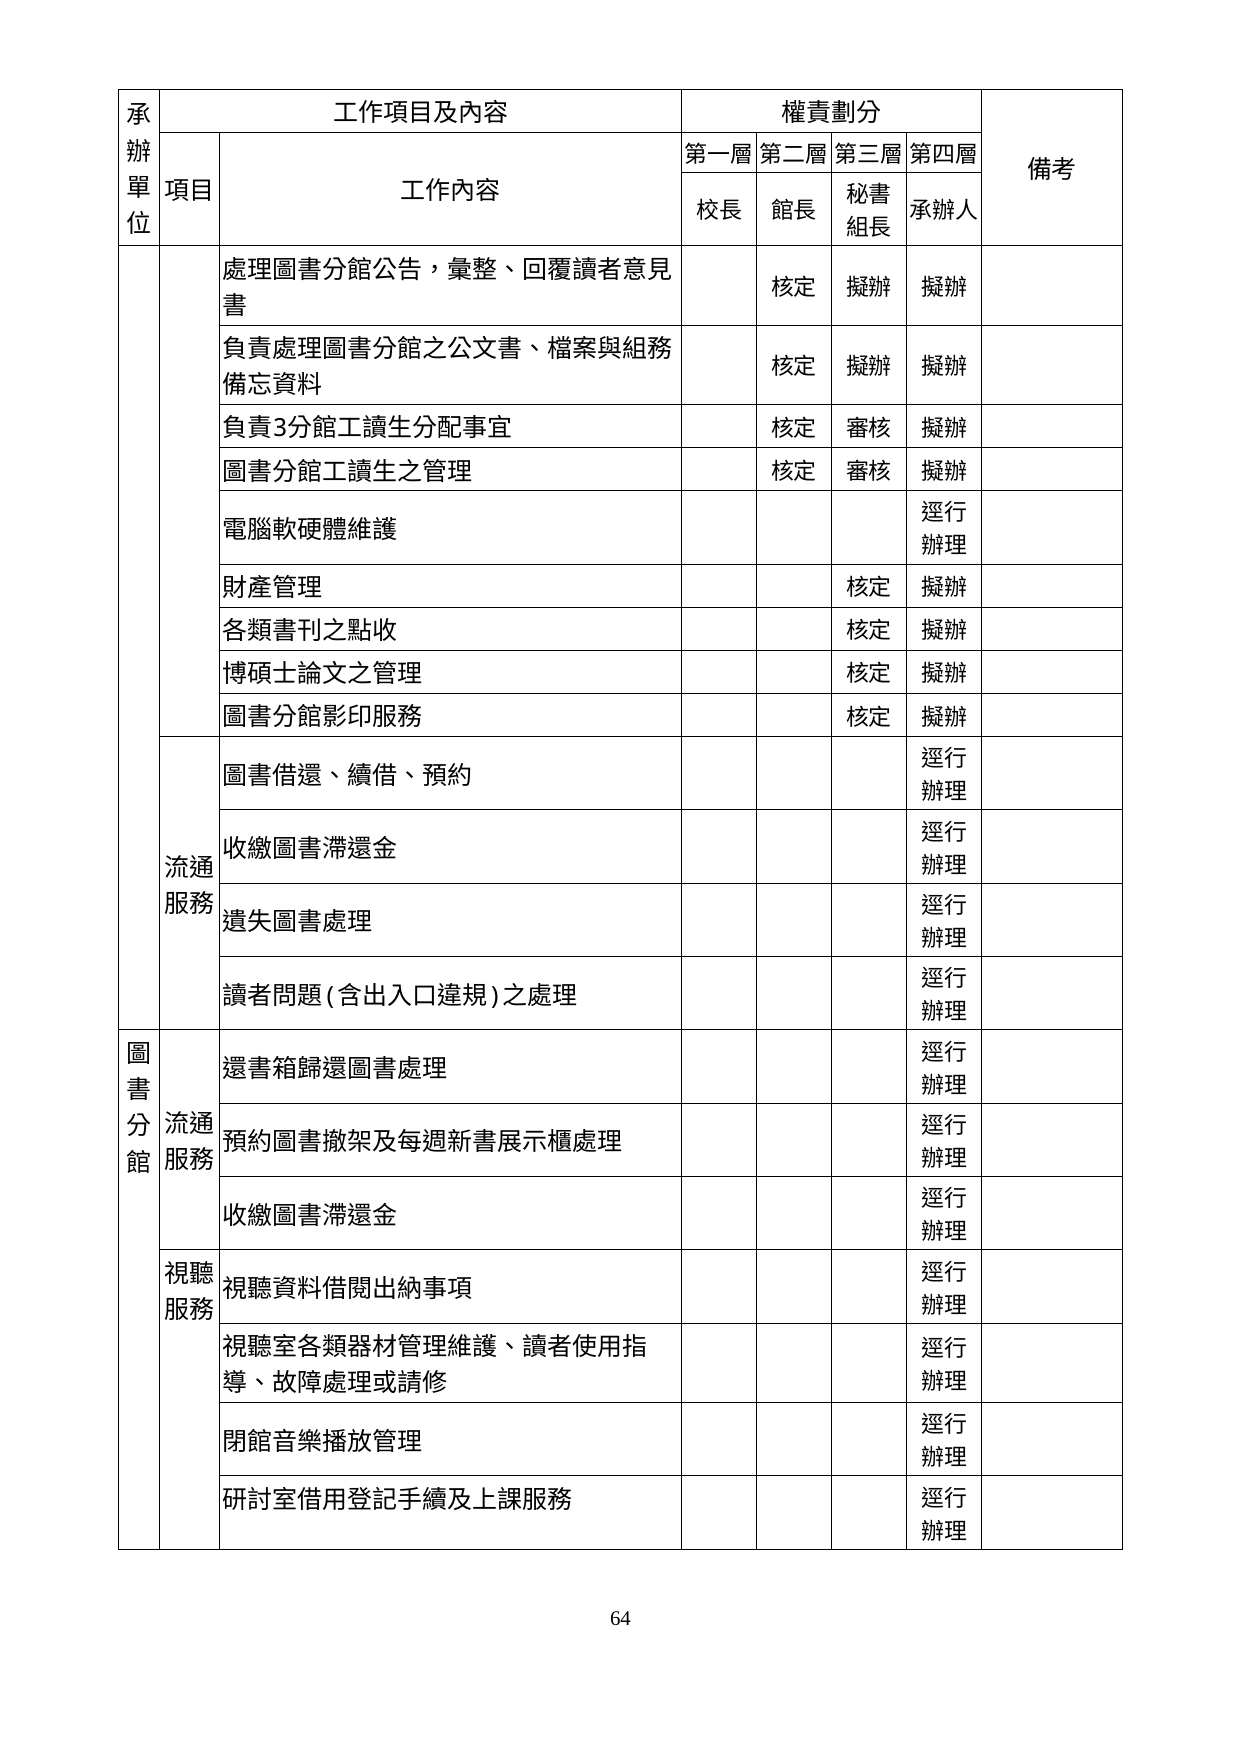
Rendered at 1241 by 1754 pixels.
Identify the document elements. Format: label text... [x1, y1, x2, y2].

table_cell 收繳圖書滯還金 [220, 810, 681, 883]
table_cell 流通服務 [160, 737, 219, 1029]
table_cell 收繳圖書滯還金 [220, 1177, 681, 1249]
table_cell [982, 608, 1122, 650]
table_cell [682, 448, 756, 490]
table_cell [757, 884, 831, 956]
table_cell 核定 [757, 448, 831, 490]
table_cell [982, 737, 1122, 809]
table_cell 校長 [682, 173, 756, 245]
table_cell 逕行 辦理 [907, 1403, 981, 1475]
table_cell 擬辦 [907, 608, 981, 650]
table_cell 擬辦 [907, 448, 981, 490]
table_cell 擬辦 [907, 326, 981, 404]
table_cell [982, 884, 1122, 956]
table_cell 核定 [757, 246, 831, 324]
table_header 工作項目及內容 [160, 90, 681, 132]
table_cell [682, 1030, 756, 1103]
table_cell 逕行 辦理 [907, 957, 981, 1029]
table_cell [682, 246, 756, 324]
table_cell [757, 810, 831, 883]
table_cell [682, 651, 756, 693]
table_cell 電腦軟硬體維護 [220, 491, 681, 563]
table_cell [982, 957, 1122, 1029]
table_cell [832, 1403, 906, 1475]
table_cell 第四層 [907, 133, 981, 172]
table_cell 第二層 [757, 133, 831, 172]
table_cell [982, 810, 1122, 883]
table_cell [757, 1030, 831, 1103]
table_cell 財產管理 [220, 565, 681, 607]
table_cell [682, 1476, 756, 1549]
table_cell [982, 1476, 1122, 1549]
table_cell [757, 694, 831, 736]
table_cell [682, 326, 756, 404]
table_cell [757, 608, 831, 650]
table_cell [982, 1403, 1122, 1475]
table_cell 圖書分館影印服務 [220, 694, 681, 736]
table_cell 核定 [832, 565, 906, 607]
table_cell 擬辦 [907, 565, 981, 607]
table_cell 研討室借用登記手續及上課服務 [220, 1476, 681, 1549]
table_cell 處理圖書分館公告，彙整、回覆讀者意見書 [220, 246, 681, 324]
table_cell [982, 448, 1122, 490]
table_cell [832, 491, 906, 563]
table_cell [982, 694, 1122, 736]
table_cell [982, 326, 1122, 404]
table_cell 博碩士論文之管理 [220, 651, 681, 693]
table_cell 第一層 [682, 133, 756, 172]
table_header 權責劃分 [682, 90, 981, 132]
table_cell 核定 [832, 651, 906, 693]
table_cell [757, 1104, 831, 1176]
table_cell 擬辦 [832, 246, 906, 324]
table_cell 逕行 辦理 [907, 884, 981, 956]
table_cell 圖書分館工讀生之管理 [220, 448, 681, 490]
table_cell 擬辦 [907, 651, 981, 693]
table_cell 擬辦 [907, 246, 981, 324]
table_cell [982, 246, 1122, 324]
table_cell 圖書分館 [119, 1030, 159, 1549]
table_cell 負責3分館工讀生分配事宜 [220, 405, 681, 447]
table_cell [682, 565, 756, 607]
table_cell 逕行 辦理 [907, 1030, 981, 1103]
table_cell [682, 1324, 756, 1402]
table_cell 逕行 辦理 [907, 1250, 981, 1323]
table_cell [682, 810, 756, 883]
table_cell [982, 1104, 1122, 1176]
table_cell 視聽服務 [160, 1250, 219, 1549]
table_cell [757, 1403, 831, 1475]
table_cell 遺失圖書處理 [220, 884, 681, 956]
table_cell [682, 737, 756, 809]
table_cell [832, 957, 906, 1029]
table_cell 還書箱歸還圖書處理 [220, 1030, 681, 1103]
table_cell [982, 1177, 1122, 1249]
table_cell [982, 651, 1122, 693]
table_cell 核定 [832, 608, 906, 650]
table_cell [682, 1250, 756, 1323]
table_cell [832, 1250, 906, 1323]
table_cell [757, 737, 831, 809]
table_cell 逕行 辦理 [907, 1177, 981, 1249]
table_cell [757, 1177, 831, 1249]
table_cell 逕行 辦理 [907, 1324, 981, 1402]
table_cell 各類書刊之點收 [220, 608, 681, 650]
table_cell 讀者問題(含出入口違規)之處理 [220, 957, 681, 1029]
table_cell 視聽室各類器材管理維護、讀者使用指導、故障處理或請修 [220, 1324, 681, 1402]
table_cell 項目 [160, 133, 219, 245]
table_cell 逕行 辦理 [907, 810, 981, 883]
table_cell 核定 [832, 694, 906, 736]
table_cell 審核 [832, 405, 906, 447]
table_cell 秘書 組長 [832, 173, 906, 245]
table_cell [757, 565, 831, 607]
table_cell [757, 651, 831, 693]
table_cell 審核 [832, 448, 906, 490]
table_cell [682, 1403, 756, 1475]
table_cell [757, 1250, 831, 1323]
table_cell 逕行 辦理 [907, 1476, 981, 1549]
table_cell [832, 1104, 906, 1176]
table_cell [982, 1324, 1122, 1402]
table_cell 視聽資料借閱出納事項 [220, 1250, 681, 1323]
table_cell [832, 1030, 906, 1103]
table_cell 圖書借還、續借、預約 [220, 737, 681, 809]
table_cell 預約圖書撤架及每週新書展示櫃處理 [220, 1104, 681, 1176]
table_cell 負責處理圖書分館之公文書、檔案與組務備忘資料 [220, 326, 681, 404]
table_cell 擬辦 [832, 326, 906, 404]
table_cell [757, 1324, 831, 1402]
table_cell 閉館音樂播放管理 [220, 1403, 681, 1475]
table_header 承辦單位 [119, 90, 159, 245]
table_cell [982, 491, 1122, 563]
table_cell [832, 1177, 906, 1249]
table_cell [682, 405, 756, 447]
table_header 備考 [982, 90, 1122, 245]
table_cell [160, 246, 219, 736]
table_cell 館長 [757, 173, 831, 245]
table_cell [832, 1476, 906, 1549]
table_cell [832, 737, 906, 809]
table_cell 核定 [757, 405, 831, 447]
table_cell [757, 491, 831, 563]
table_cell [119, 246, 159, 1029]
table_cell 流通服務 [160, 1030, 219, 1249]
table_cell 核定 [757, 326, 831, 404]
table_cell [982, 405, 1122, 447]
table_cell [832, 884, 906, 956]
table_cell [682, 884, 756, 956]
table_cell [757, 957, 831, 1029]
table_cell [682, 957, 756, 1029]
table_cell [682, 491, 756, 563]
table_cell [982, 1250, 1122, 1323]
table_cell 逕行 辦理 [907, 491, 981, 563]
table_cell [682, 694, 756, 736]
table_cell [832, 810, 906, 883]
table_cell [982, 1030, 1122, 1103]
table_cell [832, 1324, 906, 1402]
table_cell 工作內容 [220, 133, 681, 245]
table_cell [682, 1177, 756, 1249]
table_cell 擬辦 [907, 694, 981, 736]
table_cell 擬辦 [907, 405, 981, 447]
table_cell [982, 565, 1122, 607]
table_cell 逕行 辦理 [907, 737, 981, 809]
table_cell [757, 1476, 831, 1549]
table_cell [682, 608, 756, 650]
table_cell 逕行 辦理 [907, 1104, 981, 1176]
table_cell 承辦人 [907, 173, 981, 245]
table_cell 第三層 [832, 133, 906, 172]
table_cell [682, 1104, 756, 1176]
